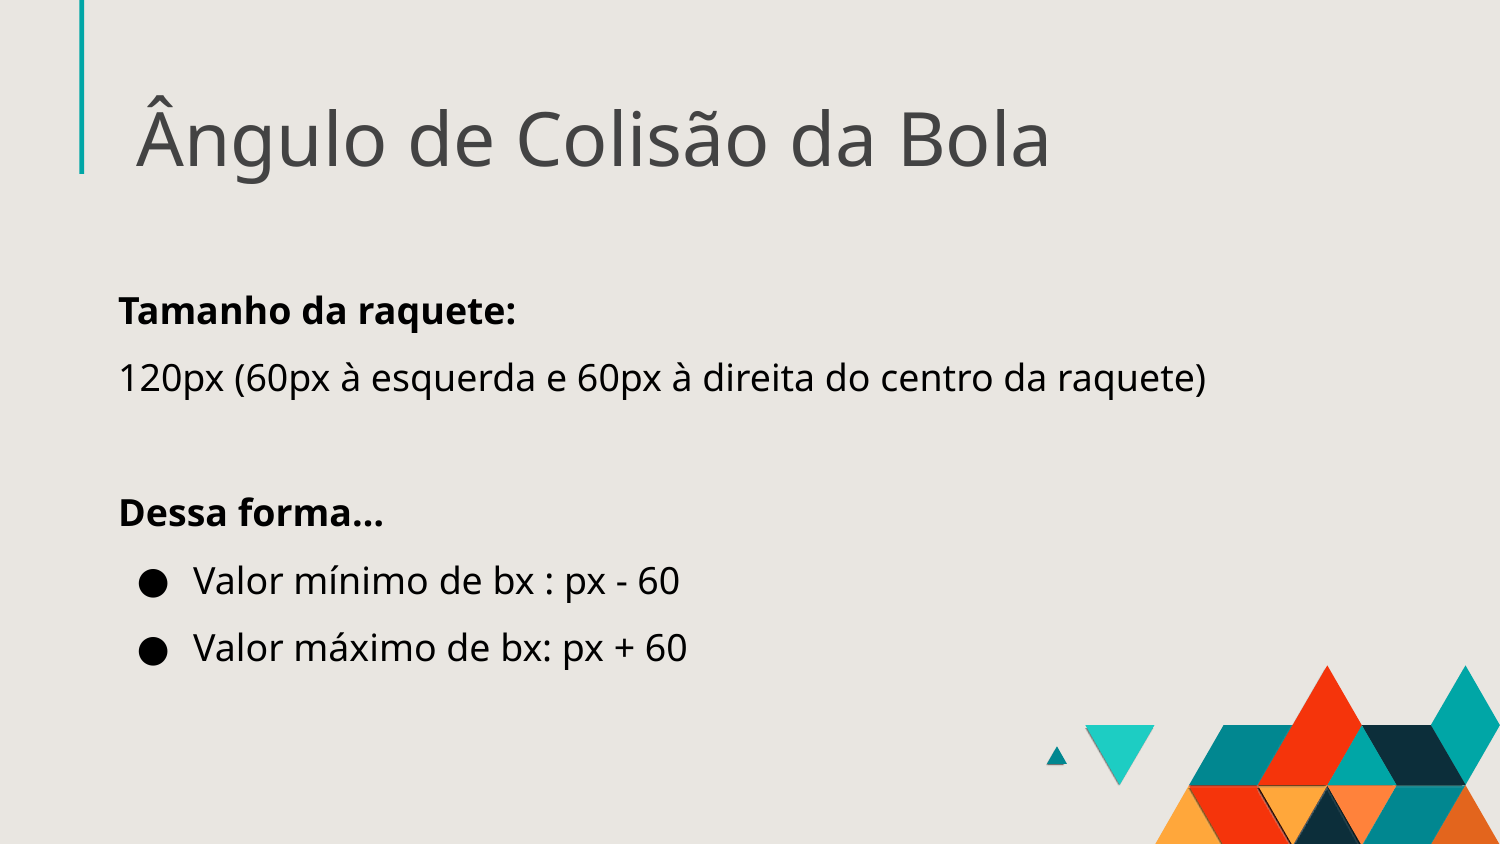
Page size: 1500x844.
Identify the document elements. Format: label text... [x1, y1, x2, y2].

title Ângulo de Colisão da Bola [121, 101, 1450, 197]
text_box Tamanho da raquete: 120px (60px à esquerda e 60px à direita do centro da raquete) Dessa forma… Valor mínimo de bx : px - 60 Valor máximo de bx: px + 60 [103, 249, 1397, 706]
